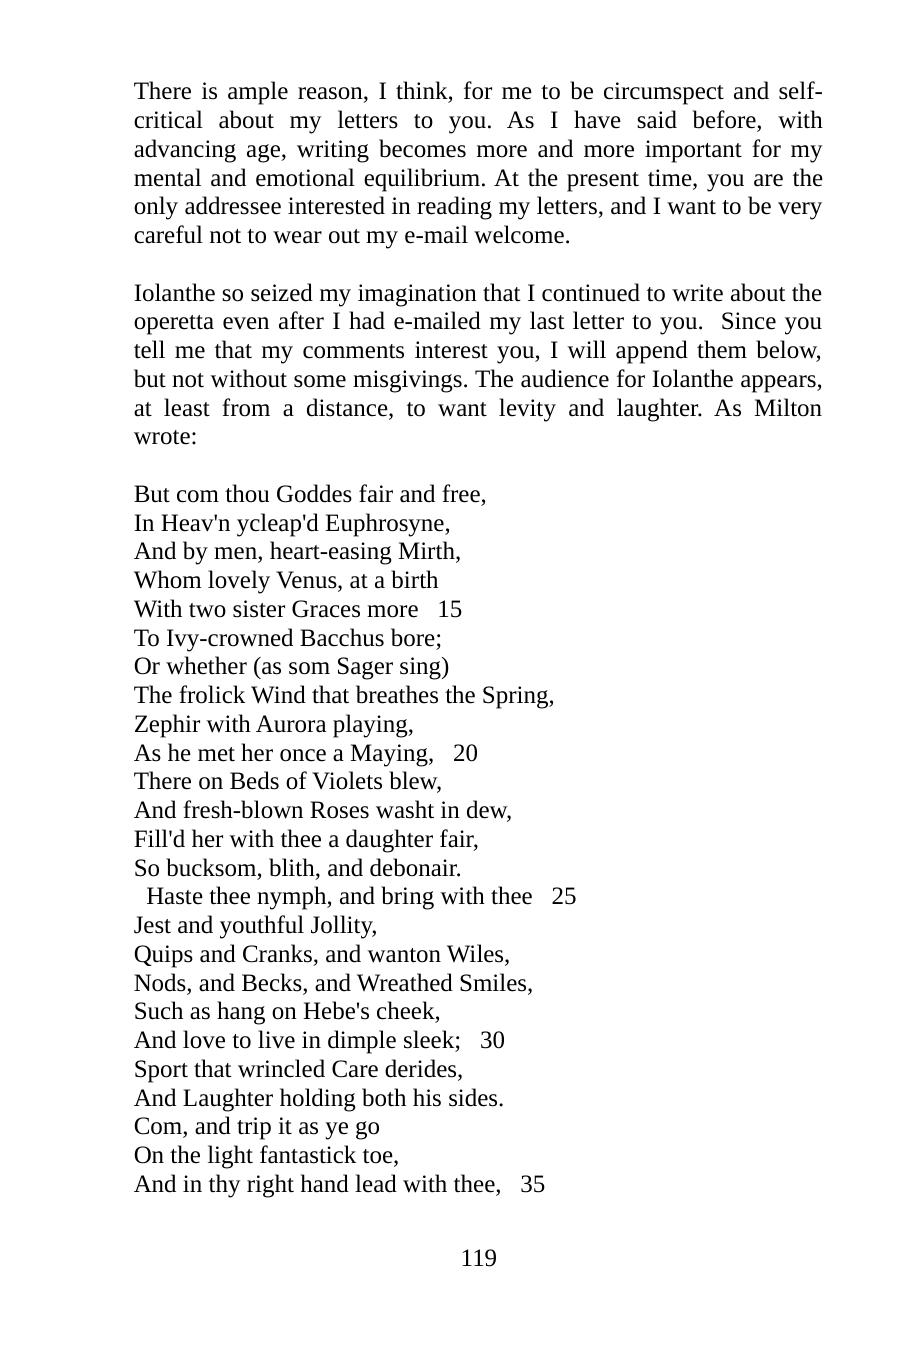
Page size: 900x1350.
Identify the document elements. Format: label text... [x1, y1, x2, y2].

text In Heav'n ycleap'd Euphrosyne, [133, 508, 823, 536]
text So bucksom, blith, and debonair. [133, 853, 823, 881]
text Iolanthe so seized my imagination that I continued to write about the operetta even after I had e-mailed my last letter to you. Since you tell me that my comments interest you, I will append them below, but not without some misgivings. The audience for Iolanthe appears, at least from a distance, to want levity and laughter. As Milton wrote: [133, 278, 823, 450]
text Quips and Cranks, and wanton Wiles, [133, 939, 823, 968]
text And in thy right hand lead with thee, 35 [133, 1169, 823, 1198]
text On the light fantastick toe, [133, 1140, 823, 1169]
text Or whether (as som Sager sing) [133, 651, 823, 680]
text Jest and youthful Jollity, [133, 910, 823, 939]
text And by men, heart-easing Mirth, [133, 536, 823, 565]
text Fill'd her with thee a daughter fair, [133, 824, 823, 853]
text Com, and trip it as ye go [133, 1111, 823, 1140]
text As he met her once a Maying, 20 [133, 738, 823, 766]
text Nods, and Becks, and Wreathed Smiles, [133, 968, 823, 996]
text Haste thee nymph, and bring with thee 25 [133, 881, 823, 910]
text Zephir with Aurora playing, [133, 709, 823, 738]
text Such as hang on Hebe's cheek, [133, 996, 823, 1025]
text Whom lovely Venus, at a birth [133, 565, 823, 594]
text To Ivy-crowned Bacchus bore; [133, 623, 823, 651]
text And fresh-blown Roses washt in dew, [133, 795, 823, 824]
text And Laughter holding both his sides. [133, 1083, 823, 1111]
text With two sister Graces more 15 [133, 594, 823, 623]
text There on Beds of Violets blew, [133, 766, 823, 795]
text And love to live in dimple sleek; 30 [133, 1025, 823, 1054]
text Sport that wrincled Care derides, [133, 1054, 823, 1083]
text The frolick Wind that breathes the Spring, [133, 680, 823, 709]
text There is ample reason, I think, for me to be circumspect and self-critical about my letters to you. As I have said before, with advancing age, writing becomes more and more important for my mental and emotional equilibrium. At the present time, you are the only addressee interested in reading my letters, and I want to be very careful not to wear out my e-mail welcome. [133, 76, 823, 249]
text But com thou Goddes fair and free, [133, 479, 823, 508]
